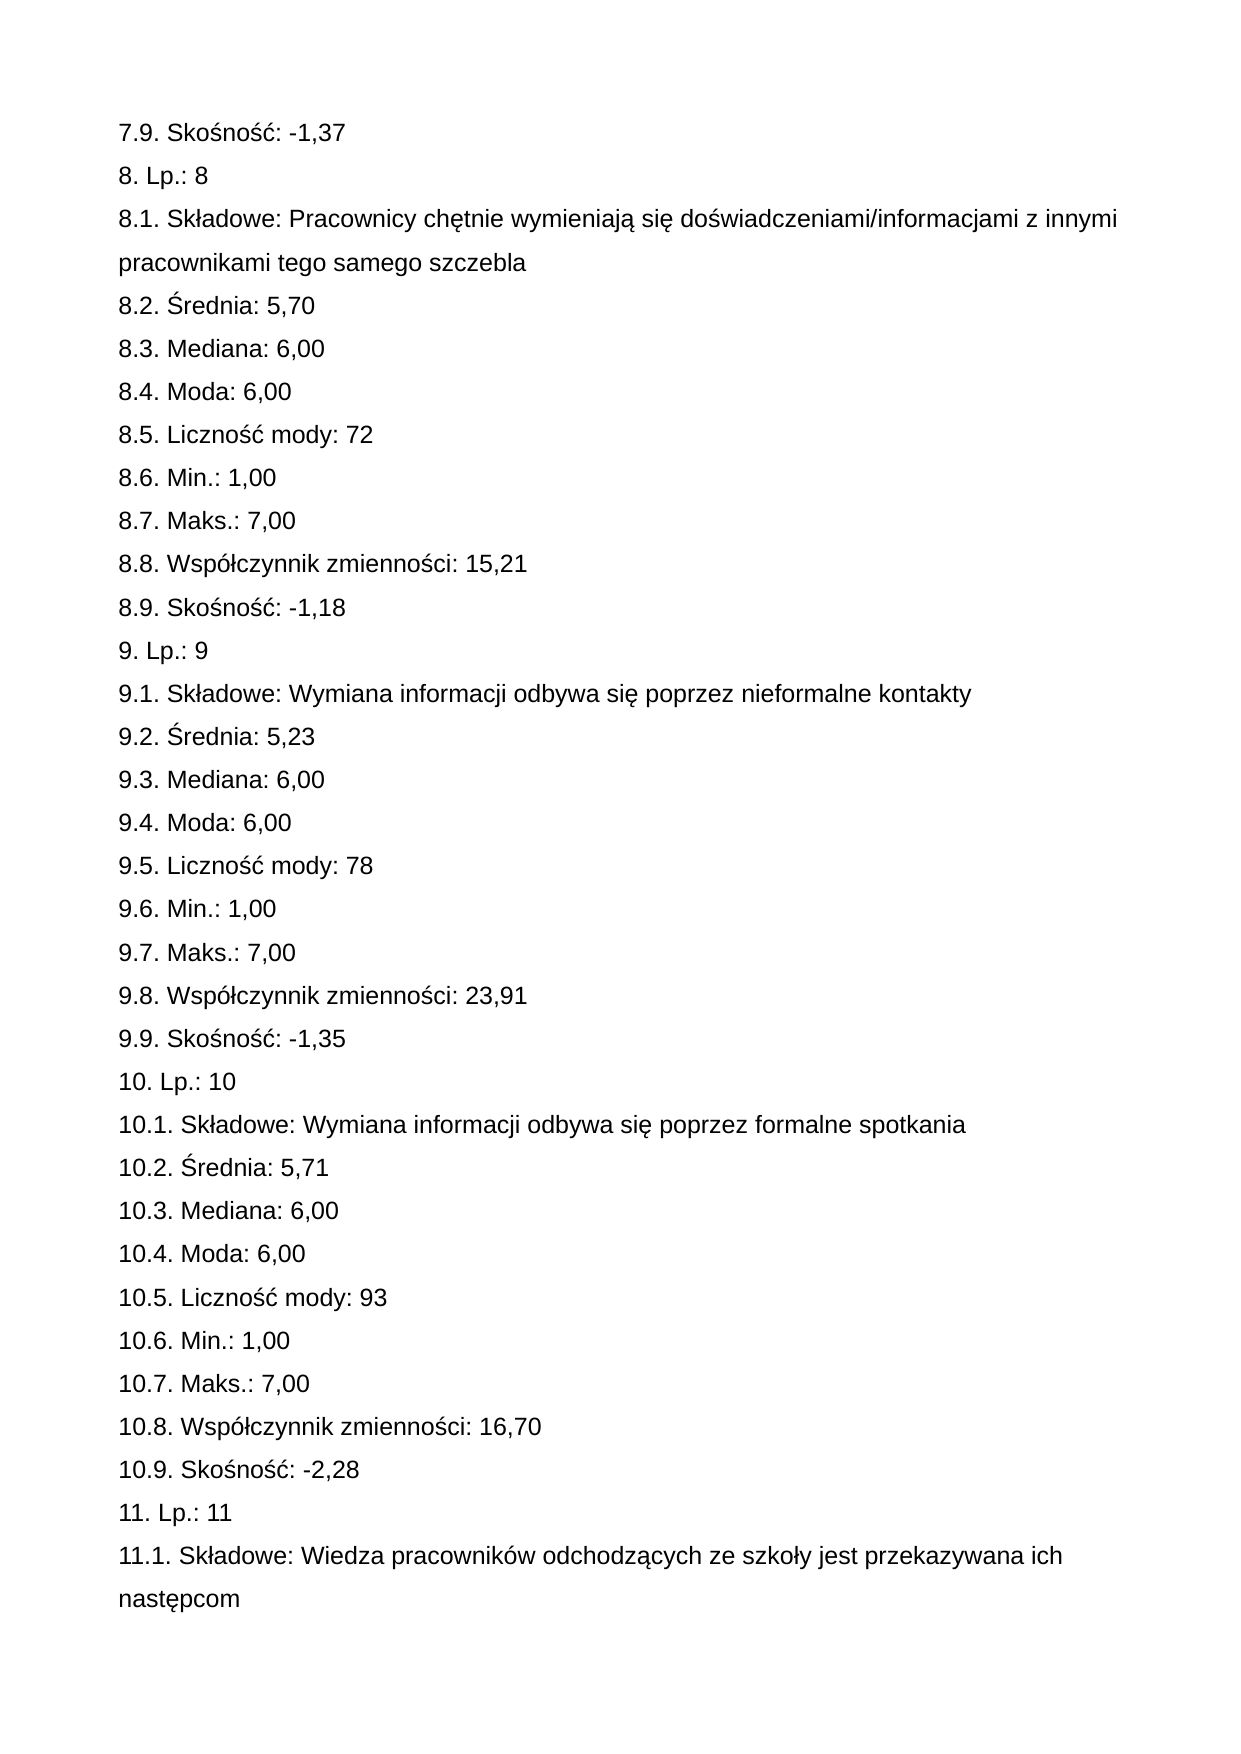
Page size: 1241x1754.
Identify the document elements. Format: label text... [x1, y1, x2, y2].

text 9.7. Maks.: 7,00 [118, 937, 1122, 966]
text 10.1. Składowe: Wymiana informacji odbywa się poprzez formalne spotkania [118, 1110, 1122, 1139]
text 9.2. Średnia: 5,23 [118, 722, 1122, 751]
text 8.6. Min.: 1,00 [118, 463, 1122, 492]
text 9.1. Składowe: Wymiana informacji odbywa się poprzez nieformalne kontakty [118, 679, 1122, 707]
text 8. Lp.: 8 [118, 161, 1122, 190]
text 9.4. Moda: 6,00 [118, 808, 1122, 837]
text 8.1. Składowe: Pracownicy chętnie wymieniają się doświadczeniami/informacjami z innymi pracownikami tego samego szczebla [118, 204, 1122, 276]
text 10.9. Skośność: -2,28 [118, 1455, 1122, 1484]
text 9.6. Min.: 1,00 [118, 894, 1122, 923]
text 10.5. Liczność mody: 93 [118, 1282, 1122, 1311]
text 10.3. Mediana: 6,00 [118, 1196, 1122, 1225]
text 10. Lp.: 10 [118, 1067, 1122, 1096]
text 8.3. Mediana: 6,00 [118, 334, 1122, 362]
text 8.8. Współczynnik zmienności: 15,21 [118, 549, 1122, 578]
text 9. Lp.: 9 [118, 636, 1122, 664]
text 8.4. Moda: 6,00 [118, 377, 1122, 406]
text 11.1. Składowe: Wiedza pracowników odchodzących ze szkoły jest przekazywana ich następcom [118, 1541, 1122, 1613]
text 9.9. Skośność: -1,35 [118, 1024, 1122, 1052]
text 10.4. Moda: 6,00 [118, 1239, 1122, 1268]
text 7.9. Skośność: -1,37 [118, 118, 1122, 147]
text 9.3. Mediana: 6,00 [118, 765, 1122, 794]
text 11. Lp.: 11 [118, 1498, 1122, 1527]
text 8.7. Maks.: 7,00 [118, 506, 1122, 535]
text 10.6. Min.: 1,00 [118, 1326, 1122, 1354]
text 8.2. Średnia: 5,70 [118, 291, 1122, 319]
text 8.9. Skośność: -1,18 [118, 592, 1122, 621]
text 10.2. Średnia: 5,71 [118, 1153, 1122, 1182]
text 9.8. Współczynnik zmienności: 23,91 [118, 981, 1122, 1009]
text 8.5. Liczność mody: 72 [118, 420, 1122, 449]
text 10.7. Maks.: 7,00 [118, 1369, 1122, 1397]
text 10.8. Współczynnik zmienności: 16,70 [118, 1412, 1122, 1441]
text 9.5. Liczność mody: 78 [118, 851, 1122, 880]
